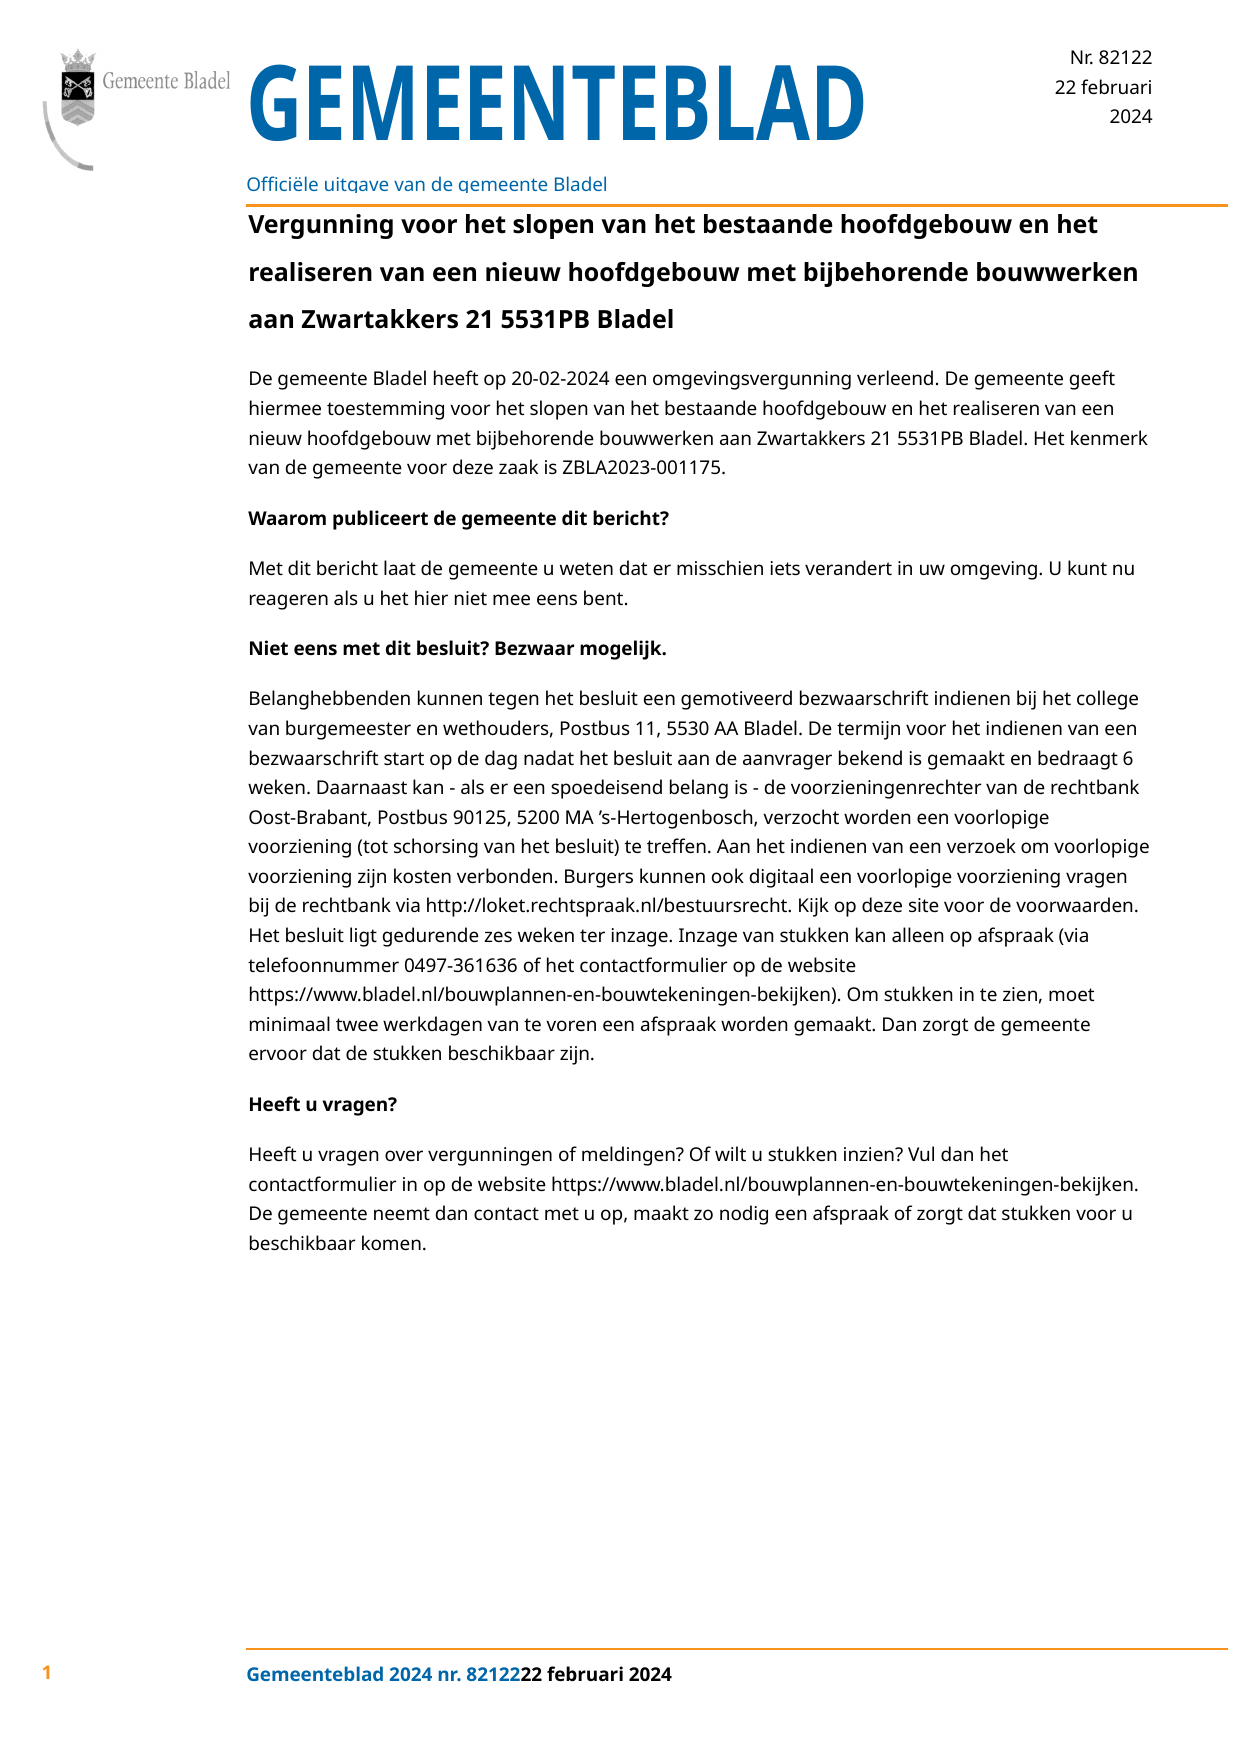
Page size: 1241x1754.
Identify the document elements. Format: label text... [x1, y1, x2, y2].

text Waarom publiceert de gemeente dit bericht? [248, 505, 1152, 530]
text Belanghebbenden kunnen tegen het besluit een gemotiveerd bezwaarschrift indienen bij het college van burgemeester en wethouders, Postbus 11, 5530 AA Bladel. De termijn voor het indienen van een bezwaarschrift start op de dag nadat het besluit aan de aanvrager bekend is gemaakt en bedraagt 6 weken. Daarnaast kan - als er een spoedeisend belang is - de voorzieningenrechter van de rechtbank Oost-Brabant, Postbus 90125, 5200 MA ’s-Hertogenbosch, verzocht worden een voorlopige voorziening (tot schorsing van het besluit) te treffen. Aan het indienen van een verzoek om voorlopige voorziening zijn kosten verbonden. Burgers kunnen ook digitaal een voorlopige voorziening vragen bij de rechtbank via http://loket.rechtspraak.nl/bestuursrecht. Kijk op deze site voor de voorwaarden. Het besluit ligt gedurende zes weken ter inzage. Inzage van stukken kan alleen op afspraak (via telefoonnummer 0497-361636 of het contactformulier op de website https://www.bladel.nl/bouwplannen-en-bouwtekeningen-bekijken). Om stukken in te zien, moet minimaal twee werkdagen van te voren een afspraak worden gemaakt. Dan zorgt de gemeente ervoor dat de stukken beschikbaar zijn. [248, 686, 1152, 1066]
text Met dit bericht laat de gemeente u weten dat er misschien iets verandert in uw omgeving. U kunt nu reageren als u het hier niet mee eens bent. [248, 555, 1152, 610]
picture [41, 47, 231, 172]
text Vergunning voor het slopen van het bestaande hoofdgebouw en het realiseren van een nieuw hoofdgebouw met bijbehorende bouwwerken aan Zwartakkers 21 5531PB Bladel [248, 207, 1152, 336]
text De gemeente Bladel heeft op 20-02-2024 een omgevingsvergunning verleend. De gemeente geeft hiermee toestemming voor het slopen van het bestaande hoofdgebouw en het realiseren van een nieuw hoofdgebouw met bijbehorende bouwwerken aan Zwartakkers 21 5531PB Bladel. Het kenmerk van de gemeente voor deze zaak is ZBLA2023-001175. [248, 366, 1152, 480]
text Niet eens met dit besluit? Bezwaar mogelijk. [248, 635, 1152, 661]
text Heeft u vragen over vergunningen of meldingen? Of wilt u stukken inzien? Vul dan het contactformulier in op de website https://www.bladel.nl/bouwplannen-en-bouwtekeningen-bekijken. De gemeente neemt dan contact met u op, maakt zo nodig een afspraak of zorgt dat stukken voor u beschikbaar komen. [248, 1141, 1152, 1256]
text Heeft u vragen? [248, 1091, 1152, 1117]
